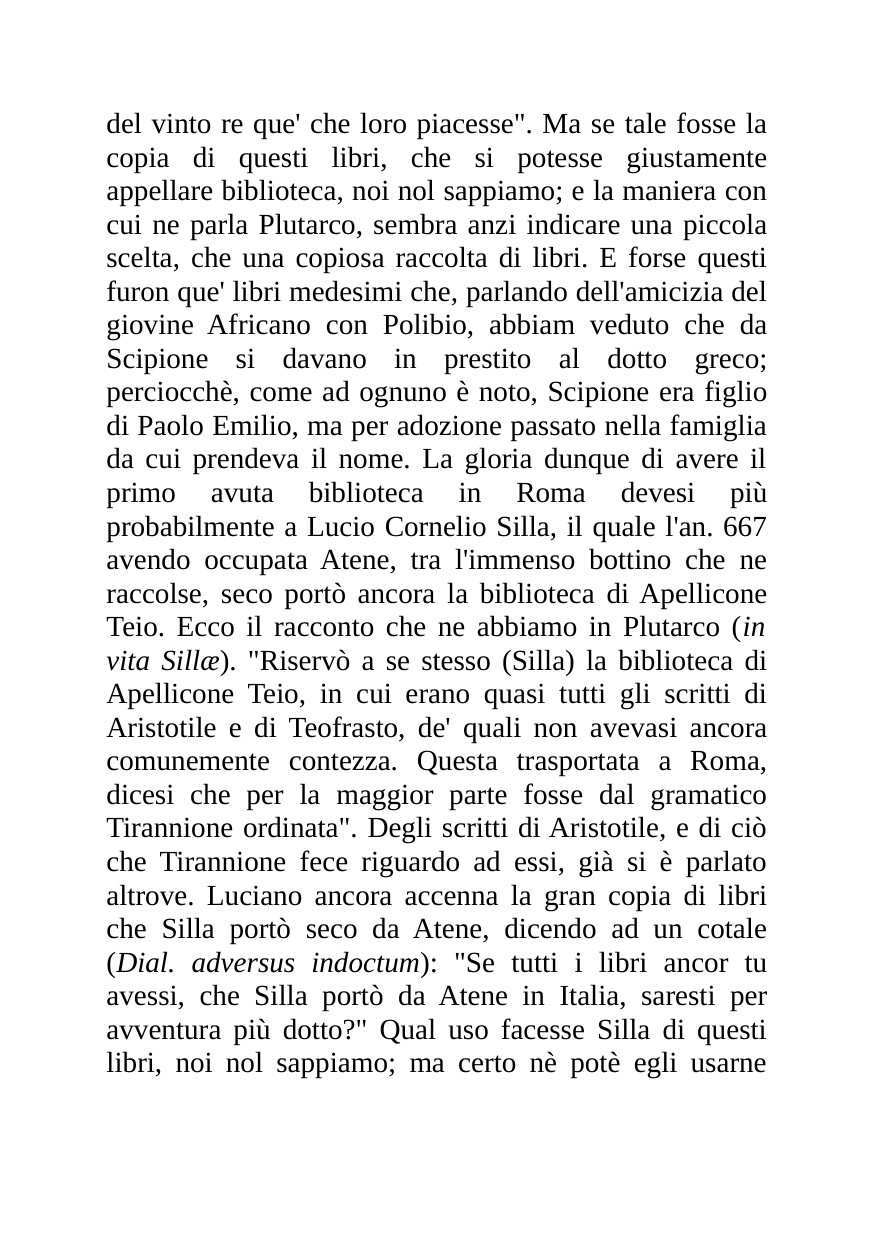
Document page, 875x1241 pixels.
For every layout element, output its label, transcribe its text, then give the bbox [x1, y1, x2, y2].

text del vinto re que' che loro piacesse". Ma se tale fosse la copia di questi libri, che si potesse giustamente appellare biblioteca, noi nol sappiamo; e la maniera con cui ne parla Plutarco, sembra anzi indicare una piccola scelta, che una copiosa raccolta di libri. E forse questi furon que' libri medesimi che, parlando dell'amicizia del giovine Africano con Polibio, abbiam veduto che da Scipione si davano in prestito al dotto greco; perciocchè, come ad ognuno è noto, Scipione era figlio di Paolo Emilio, ma per adozione passato nella famiglia da cui prendeva il nome. La gloria dunque di avere il primo avuta biblioteca in Roma devesi più probabilmente a Lucio Cornelio Silla, il quale l'an. 667 avendo occupata Atene, tra l'immenso bottino che ne raccolse, seco portò ancora la biblioteca di Apellicone Teio. Ecco il racconto che ne abbiamo in Plutarco (in vita Sillæ). "Riservò a se stesso (Silla) la biblioteca di Apellicone Teio, in cui erano quasi tutti gli scritti di Aristotile e di Teofrasto, de' quali non avevasi ancora comunemente contezza. Questa trasportata a Roma, dicesi che per la maggior parte fosse dal gramatico Tirannione ordinata". Degli scritti di Aristotile, e di ciò che Tirannione fece riguardo ad essi, già si è parlato altrove. Luciano ancora accenna la gran copia di libri che Silla portò seco da Atene, dicendo ad un cotale (Dial. adversus indoctum): "Se tutti i libri ancor tu avessi, che Silla portò da Atene in Italia, saresti per avventura più dotto?" Qual uso facesse Silla di questi libri, noi nol sappiamo; ma certo nè potè egli usarne [106, 106, 768, 1079]
